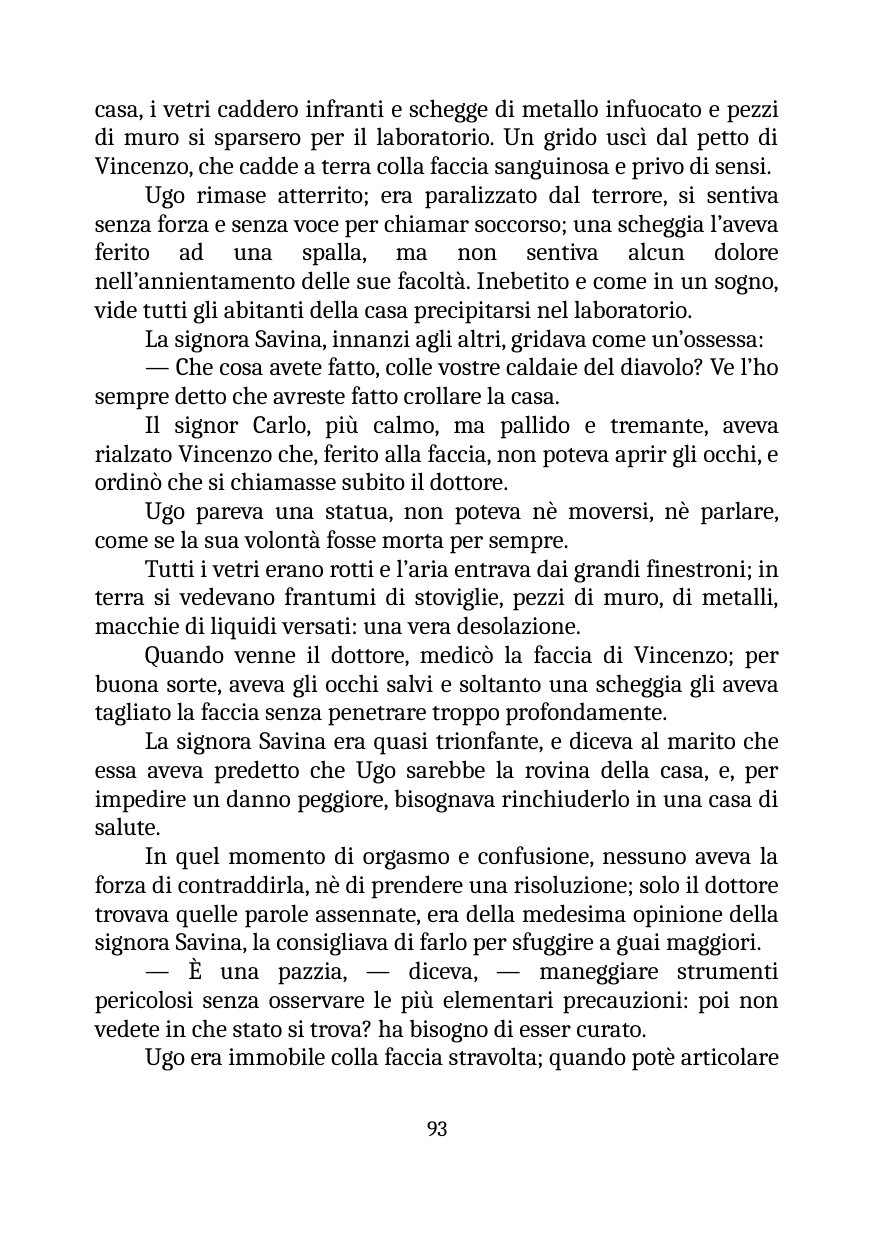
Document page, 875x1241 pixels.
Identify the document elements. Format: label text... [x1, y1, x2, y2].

text La signora Savina era quasi trionfante, e diceva al marito che essa aveva predetto che Ugo sarebbe la rovina della casa, e, per impedire un danno peggiore, bisognava rinchiuderlo in una casa di salute. [94, 727, 779, 842]
text — È una pazzia, — diceva, — maneggiare strumenti pericolosi senza osservare le più elementari precauzioni: poi non vedete in che stato si trova? ha bisogno di esser curato. [94, 957, 779, 1043]
text casa, i vetri caddero infranti e schegge di metallo infuocato e pezzi di muro si sparsero per il laboratorio. Un grido uscì dal petto di Vincenzo, che cadde a terra colla faccia sanguinosa e privo di sensi. [94, 94, 779, 181]
text Ugo pareva una statua, non poteva nè moversi, nè parlare, come se la sua volontà fosse morta per sempre. [94, 497, 779, 554]
text La signora Savina, innanzi agli altri, gridava come un’ossessa: [94, 324, 779, 353]
text In quel momento di orgasmo e confusione, nessuno aveva la forza di contraddirla, nè di prendere una risoluzione; solo il dottore trovava quelle parole assennate, era della medesima opinione della signora Savina, la consigliava di farlo per sfuggire a guai maggiori. [94, 842, 779, 957]
text Ugo era immobile colla faccia stravolta; quando potè articolare [94, 1043, 779, 1072]
text Ugo rimase atterrito; era paralizzato dal terrore, si sentiva senza forza e senza voce per chiamar soccorso; una scheggia l’aveva ferito ad una spalla, ma non sentiva alcun dolore nell’annientamento delle sue facoltà. Inebetito e come in un sogno, vide tutti gli abitanti della casa precipitarsi nel laboratorio. [94, 181, 779, 324]
text — Che cosa avete fatto, colle vostre caldaie del diavolo? Ve l’ho sempre detto che avreste fatto crollare la casa. [94, 353, 779, 411]
text Tutti i vetri erano rotti e l’aria entrava dai grandi finestroni; in terra si vedevano frantumi di stoviglie, pezzi di muro, di metalli, macchie di liquidi versati: una vera desolazione. [94, 554, 779, 641]
text Il signor Carlo, più calmo, ma pallido e tremante, aveva rialzato Vincenzo che, ferito alla faccia, non poteva aprir gli occhi, e ordinò che si chiamasse subito il dottore. [94, 411, 779, 497]
text Quando venne il dottore, medicò la faccia di Vincenzo; per buona sorte, aveva gli occhi salvi e soltanto una scheggia gli aveva tagliato la faccia senza penetrare troppo profondamente. [94, 641, 779, 727]
